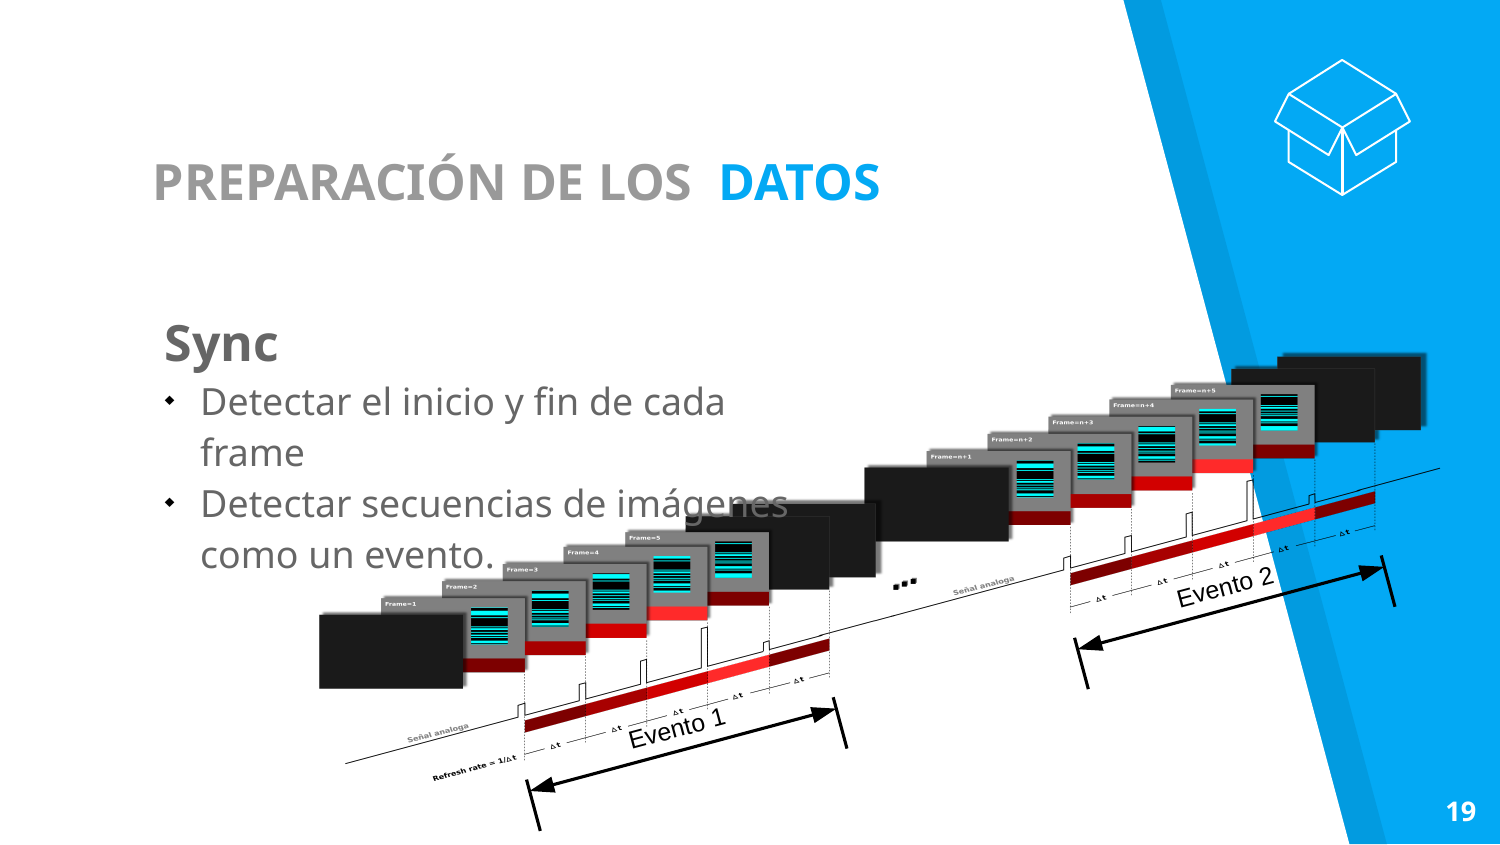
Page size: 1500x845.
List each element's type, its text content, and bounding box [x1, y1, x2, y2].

picture [389, 550, 400, 565]
text_box Sync Detectar el inicio y fin de cada frame Detectar secuencias de imágenes como un evento. [150, 300, 856, 550]
picture [314, 550, 325, 566]
title PREPARACIÓN DE LOS DATOS [138, 157, 926, 226]
slide_number 21 [1401, 779, 1492, 845]
picture [410, 550, 420, 556]
picture [466, 550, 478, 566]
picture [308, 345, 1420, 781]
picture [370, 550, 380, 556]
